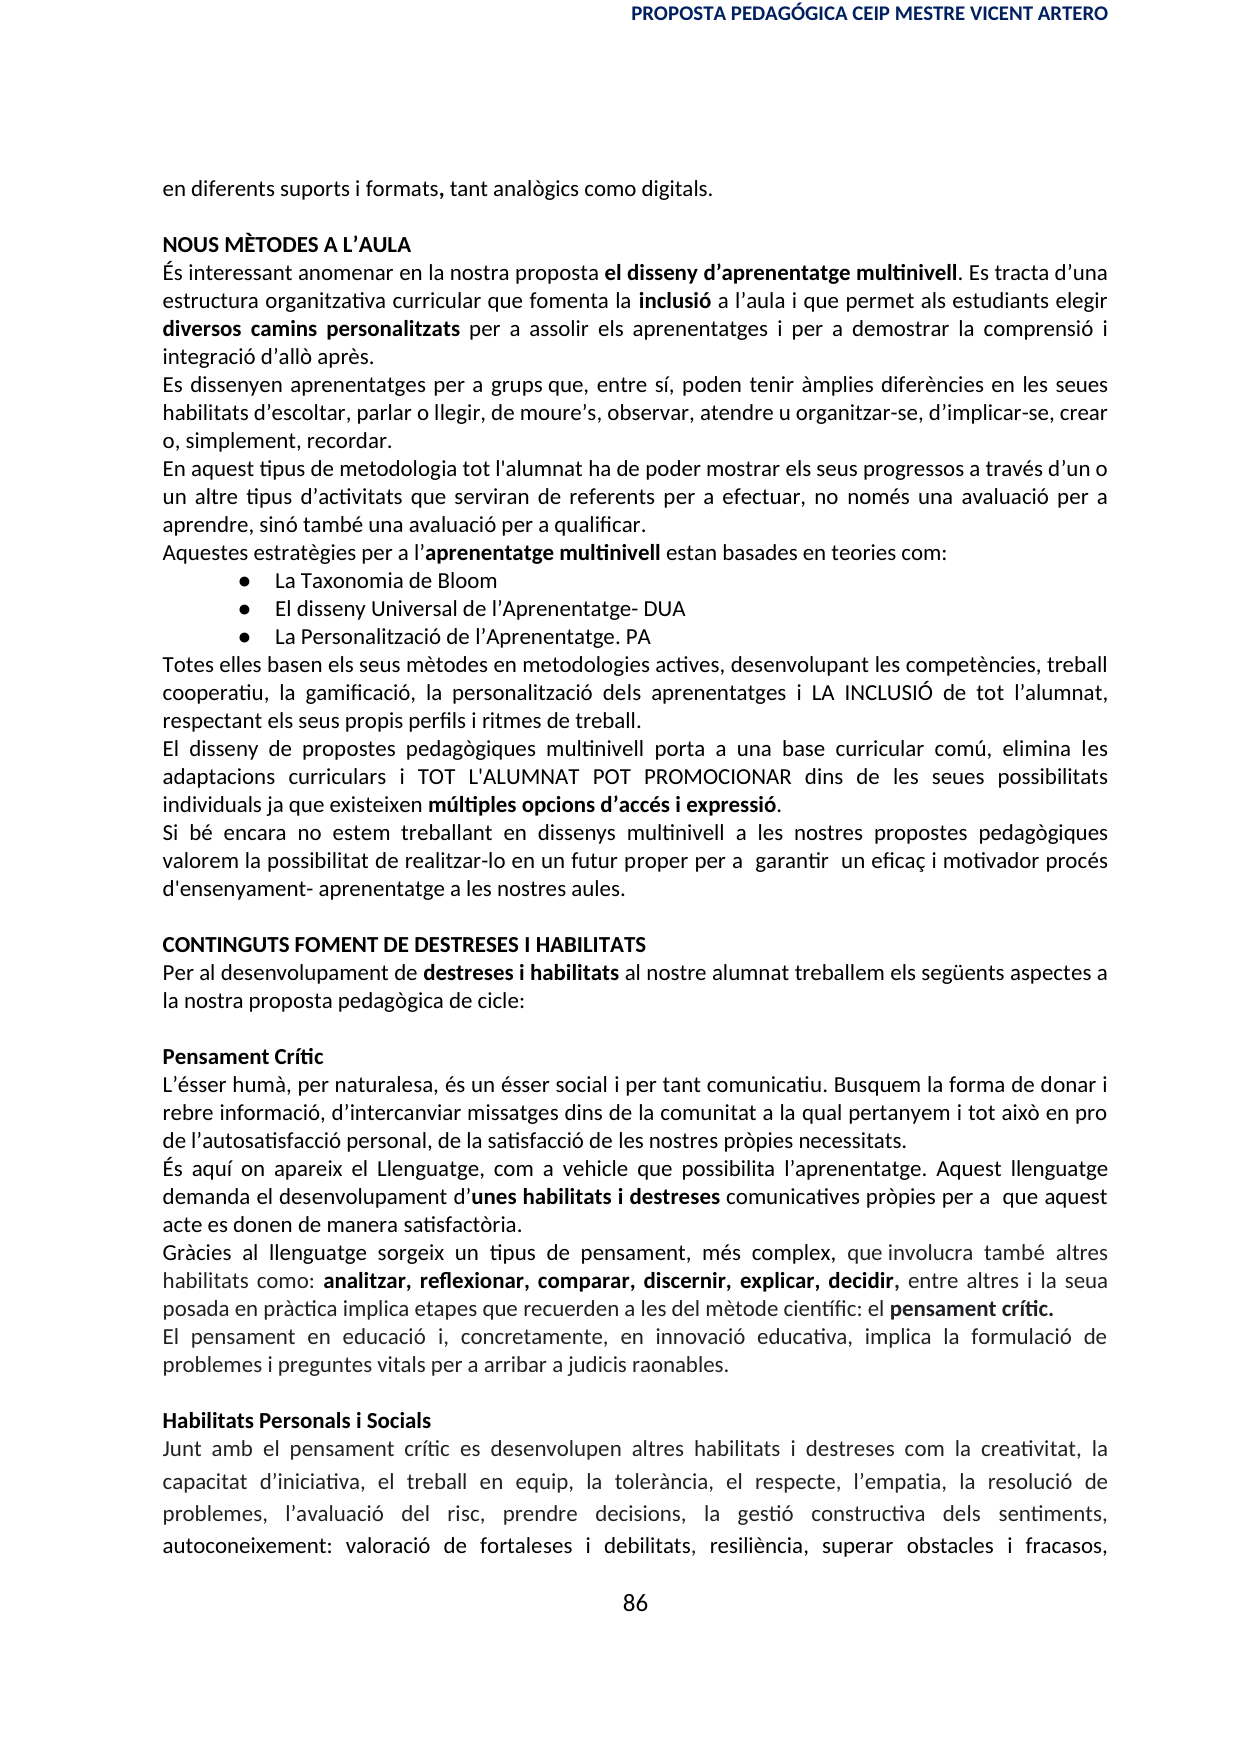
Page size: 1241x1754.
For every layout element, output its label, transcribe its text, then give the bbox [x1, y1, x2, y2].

text en diferents suports i formats, tant analògics como digitals. [162, 174, 1108, 202]
text En aquest tipus de metodologia tot l'alumnat ha de poder mostrar els seus progressos a través d’un o un altre tipus d’activitats que serviran de referents per a efectuar, no només una avaluació per a aprendre, sinó també una avaluació per a qualificar. [162, 454, 1108, 538]
text CONTINGUTS FOMENT DE DESTRESES I HABILITATS [162, 930, 1108, 958]
text Per al desenvolupament de destreses i habilitats al nostre alumnat treballem els següents aspectes a la nostra proposta pedagògica de cicle: [162, 958, 1108, 1014]
text El disseny de propostes pedagògiques multinivell porta a una base curricular comú, elimina les adaptacions curriculars i TOT L'ALUMNAT POT PROMOCIONAR dins de les seues possibilitats individuals ja que existeixen múltiples opcions d’accés i expressió. [162, 734, 1108, 818]
text Habilitats Personals i Socials [162, 1407, 1108, 1434]
text El pensament en educació i, concretamente, en innovació educativa, implica la formulació de problemes i preguntes vitals per a arribar a judicis raonables. [162, 1322, 1108, 1378]
text Aquestes estratègies per a l’aprenentatge multinivell estan basades en teories com: [162, 538, 1108, 566]
text Junt amb el pensament crític es desenvolupen altres habilitats i destreses com la creativitat, la capacitat d’iniciativa, el treball en equip, la tolerància, el respecte, l’empatia, la resolució de problemes, l’avaluació del risc, prendre decisions, la gestió constructiva dels sentiments, autoconeixement: valoració de fortaleses i debilitats, resiliència, superar obstacles i fracasos, [162, 1434, 1108, 1559]
list La Personalització de l’Aprenentatge. PA [237, 622, 1108, 650]
text És aquí on apareix el Llenguatge, com a vehicle que possibilita l’aprenentatge. Aquest llenguatge demanda el desenvolupament d’unes habilitats i destreses comunicatives pròpies per a que aquest acte es donen de manera satisfactòria. [162, 1154, 1108, 1238]
text Si bé encara no estem treballant en dissenys multinivell a les nostres propostes pedagògiques valorem la possibilitat de realitzar-lo en un futur proper per a garantir un eficaç i motivador procés d'ensenyament- aprenentatge a les nostres aules. [162, 818, 1108, 902]
text Es dissenyen aprenentatges per a grups que, entre sí, poden tenir àmplies diferències en les seues habilitats d’escoltar, parlar o llegir, de moure’s, observar, atendre u organitzar-se, d’implicar-se, crear o, simplement, recordar. [162, 370, 1108, 454]
text L’ésser humà, per naturalesa, és un ésser social i per tant comunicatiu. Busquem la forma de donar i rebre informació, d’intercanviar missatges dins de la comunitat a la qual pertanyem i tot això en pro de l’autosatisfacció personal, de la satisfacció de les nostres pròpies necessitats. [162, 1070, 1108, 1154]
text Gràcies al llenguatge sorgeix un tipus de pensament, més complex, que involucra també altres habilitats como: analitzar, reflexionar, comparar, discernir, explicar, decidir, entre altres i la seua posada en pràctica implica etapes que recuerden a les del mètode científic: el pensament crític. [162, 1238, 1108, 1322]
text Totes elles basen els seus mètodes en metodologies actives, desenvolupant les competències, treball cooperatiu, la gamificació, la personalització dels aprenentatges i LA INCLUSIÓ de tot l’alumnat, respectant els seus propis perfils i ritmes de treball. [162, 650, 1108, 734]
list La Taxonomia de Bloom [237, 566, 1108, 594]
text És interessant anomenar en la nostra proposta el disseny d’aprenentatge multinivell. Es tracta d’una estructura organitzativa curricular que fomenta la inclusió a l’aula i que permet als estudiants elegir diversos camins personalitzats per a assolir els aprenentatges i per a demostrar la comprensió i integració d’allò après. [162, 258, 1108, 370]
text Pensament Crític [162, 1042, 1108, 1070]
list El disseny Universal de l’Aprenentatge- DUA [237, 594, 1108, 622]
text NOUS MÈTODES A L’AULA [162, 230, 1108, 258]
